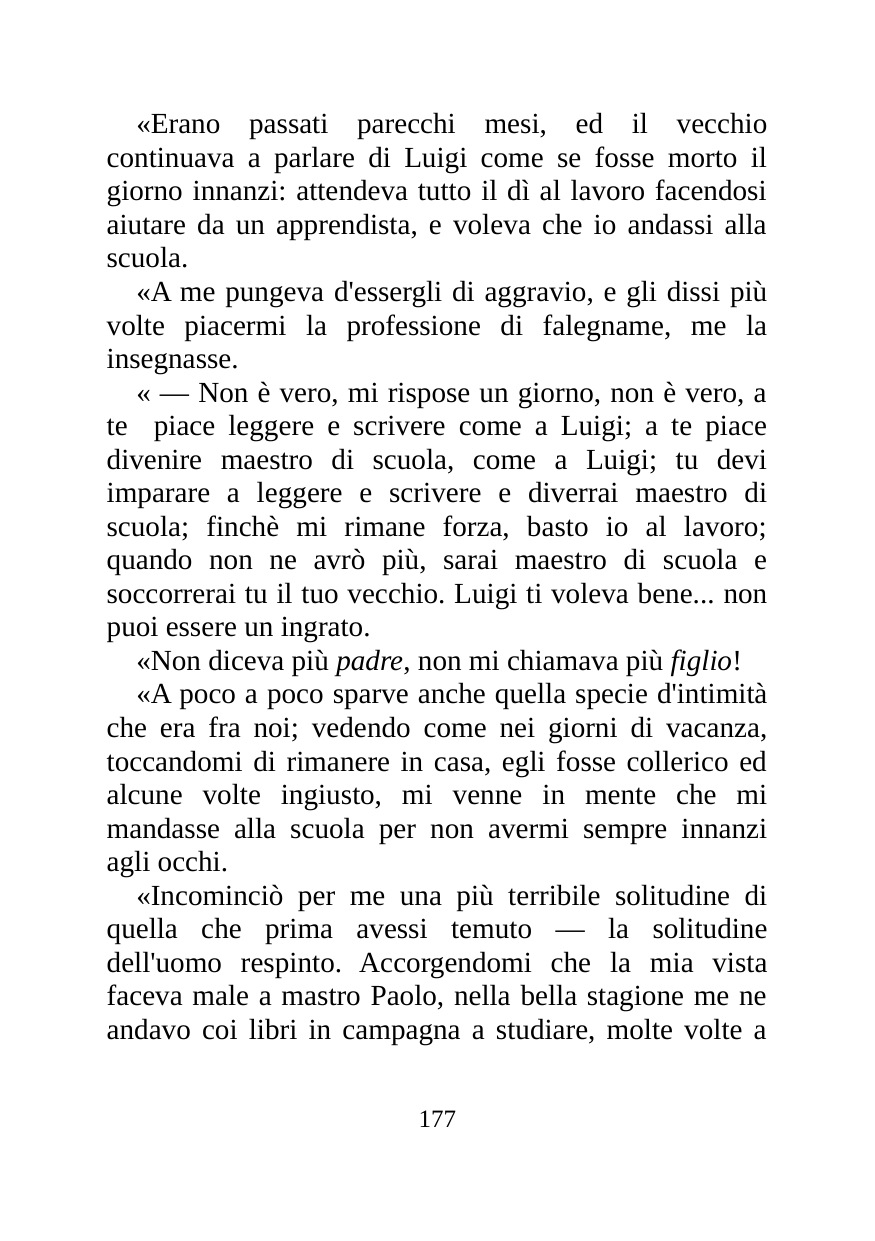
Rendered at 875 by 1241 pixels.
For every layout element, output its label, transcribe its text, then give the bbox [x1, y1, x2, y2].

text « — Non è vero, mi rispose un giorno, non è vero, a te piace leggere e scrivere come a Luigi; a te piace divenire maestro di scuola, come a Luigi; tu devi imparare a leggere e scrivere e diverrai maestro di scuola; finchè mi rimane forza, basto io al lavoro; quando non ne avrò più, sarai maestro di scuola e soccorrerai tu il tuo vecchio. Luigi ti voleva bene... non puoi essere un ingrato. [106, 375, 768, 643]
text «A me pungeva d'essergli di aggravio, e gli dissi più volte piacermi la professione di falegname, me la insegnasse. [106, 274, 768, 375]
text «A poco a poco sparve anche quella specie d'intimità che era fra noi; vedendo come nei giorni di vacanza, toccandomi di rimanere in casa, egli fosse collerico ed alcune volte ingiusto, mi venne in mente che mi mandasse alla scuola per non avermi sempre innanzi agli occhi. [106, 677, 768, 878]
text «Non diceva più padre, non mi chiamava più figlio! [106, 643, 768, 677]
text «Erano passati parecchi mesi, ed il vecchio continuava a parlare di Luigi come se fosse morto il giorno innanzi: attendeva tutto il dì al lavoro facendosi aiutare da un apprendista, e voleva che io andassi alla scuola. [106, 106, 768, 274]
text «Incominciò per me una più terribile solitudine di quella che prima avessi temuto — la solitudine dell'uomo respinto. Accorgendomi che la mia vista faceva male a mastro Paolo, nella bella stagione me ne andavo coi libri in campagna a studiare, molte volte a [106, 878, 768, 1046]
